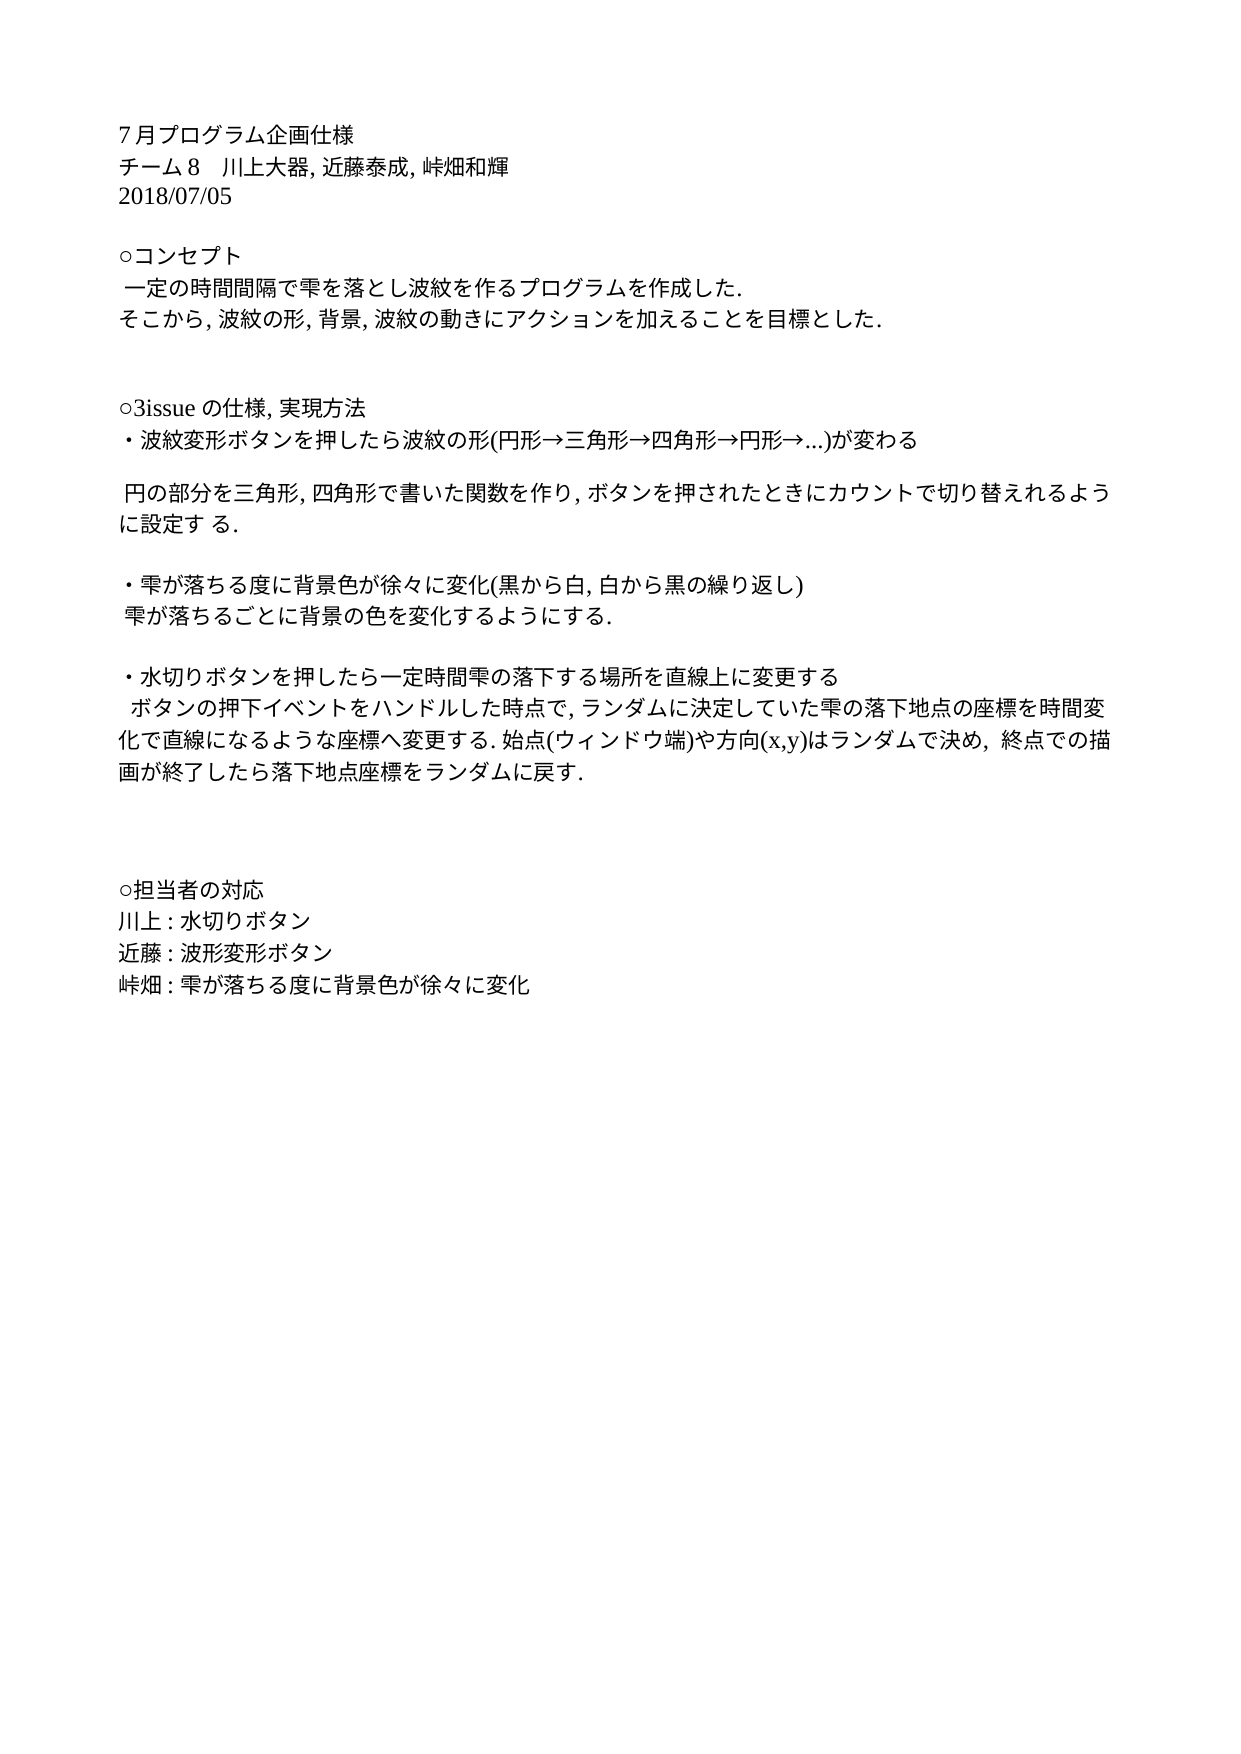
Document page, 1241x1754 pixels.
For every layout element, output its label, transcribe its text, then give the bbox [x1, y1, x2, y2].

text 7月プログラム企画仕様 [118, 118, 1122, 150]
text チーム8 川上大器, 近藤泰成, 峠畑和輝 [118, 150, 1122, 181]
text 円の部分を三角形, 四角形で書いた関数を作り, ボタンを押されたときにカウントで切り替えれるように設定す る. [118, 476, 1122, 539]
text ・水切りボタンを押したら一定時間雫の落下する場所を直線上に変更する [118, 660, 1122, 691]
text ○担当者の対応 [118, 873, 1122, 904]
text 2018/07/05 [118, 181, 1122, 210]
text 近藤 : 波形変形ボタン [118, 936, 1122, 968]
text 一定の時間間隔で雫を落とし波紋を作るプログラムを作成した. [118, 271, 1122, 302]
text ○コンセプト [118, 239, 1122, 271]
text ○3issueの仕様, 実現方法 [118, 391, 1122, 423]
text そこから, 波紋の形, 背景, 波紋の動きにアクションを加えることを目標とした. [118, 302, 1122, 334]
text ボタンの押下イベントをハンドルした時点で, ランダムに決定していた雫の落下地点の座標を時間変化で直線になるような座標へ変更する. 始点(ウィンドウ端)や方向(x,y)はランダムで決め, 終点での描画が終了したら落下地点座標をランダムに戻す. [118, 691, 1122, 786]
text ・雫が落ちる度に背景色が徐々に変化(黒から白, 白から黒の繰り返し) [118, 568, 1122, 599]
text ・波紋変形ボタンを押したら波紋の形(円形→三角形→四角形→円形→...)が変わる [118, 423, 1122, 455]
text 雫が落ちるごとに背景の色を変化するようにする. [118, 599, 1122, 631]
text 峠畑 : 雫が落ちる度に背景色が徐々に変化 [118, 968, 1122, 999]
text 川上 : 水切りボタン [118, 904, 1122, 936]
